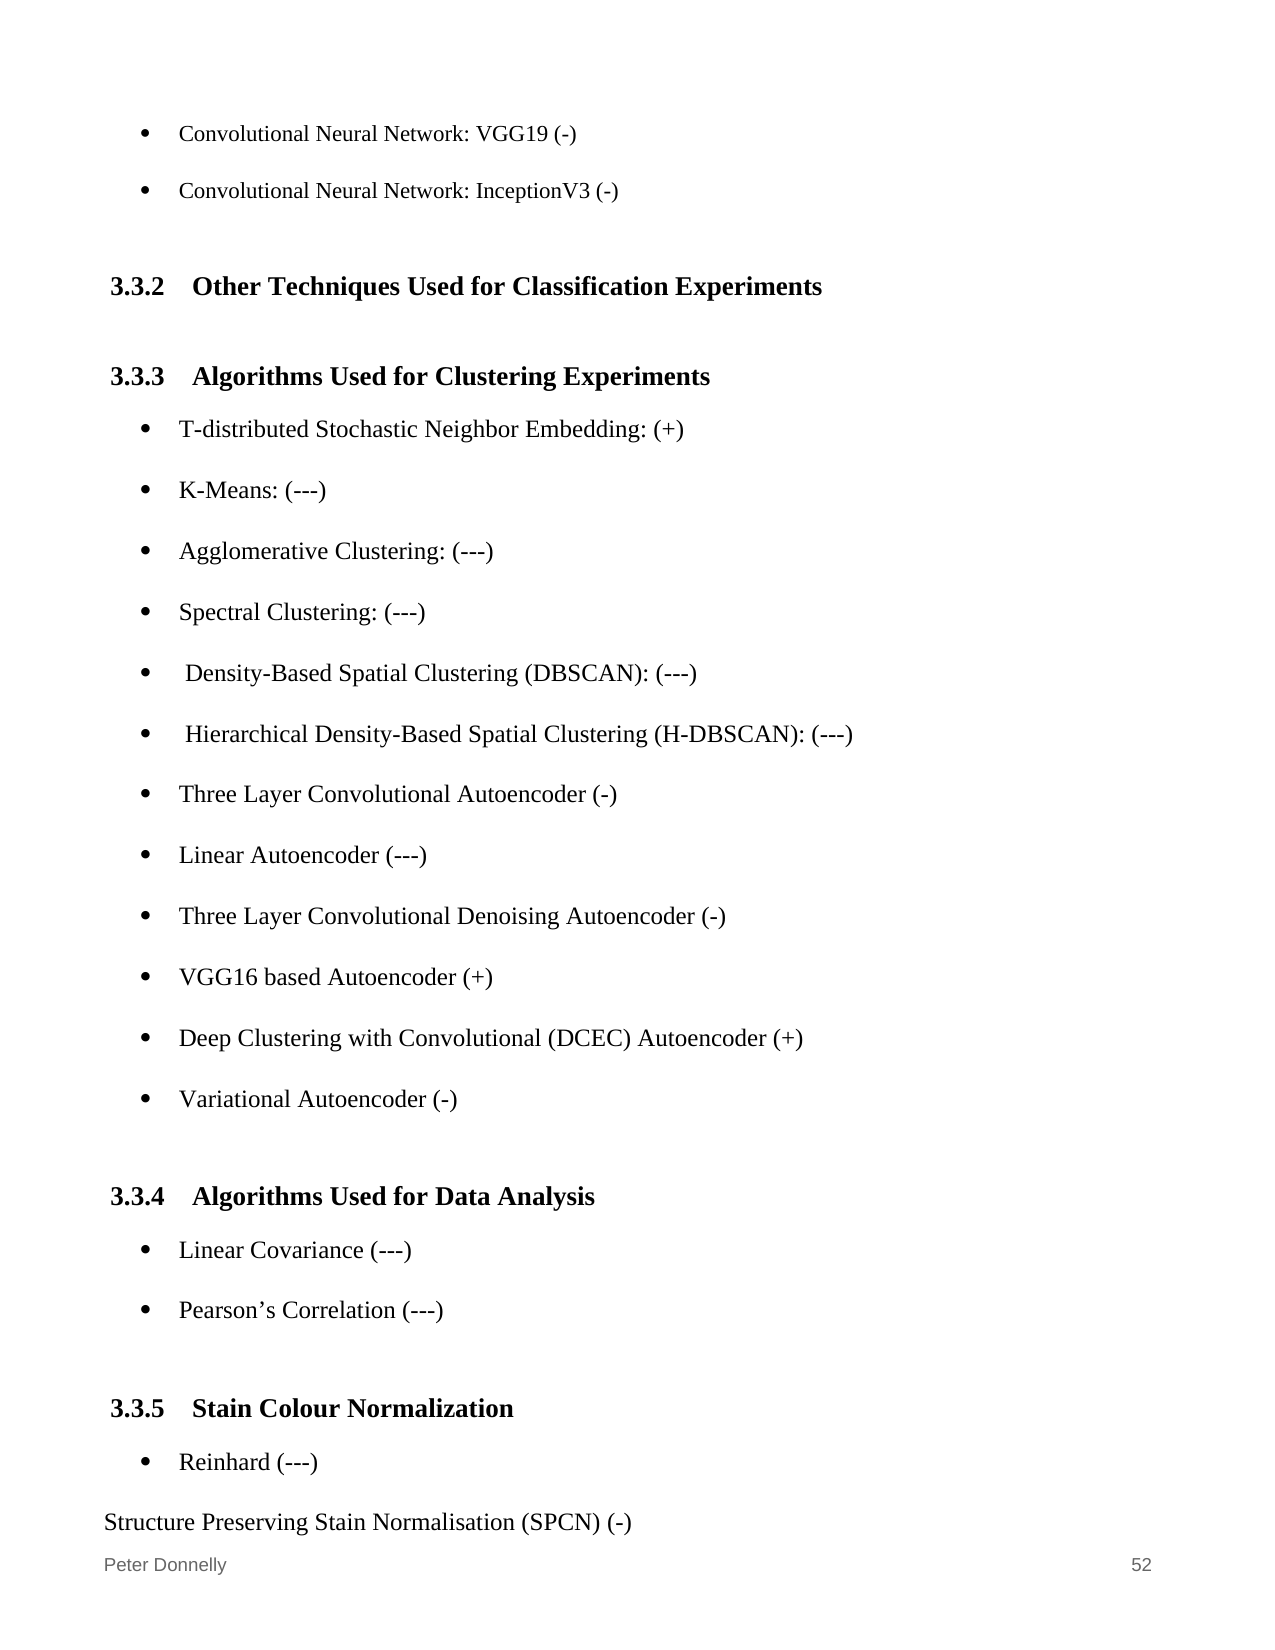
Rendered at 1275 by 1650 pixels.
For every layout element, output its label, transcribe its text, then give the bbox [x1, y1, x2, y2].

subtitle Other Techniques Used for Classification Experiments [103, 269, 1181, 301]
list Deep Clustering with Convolutional (DCEC) Autoencoder (+) [141, 1023, 1181, 1052]
list Three Layer Convolutional Denoising Autoencoder (-) [141, 901, 1181, 930]
list Linear Covariance (---) [141, 1235, 1181, 1263]
list VGG16 based Autoencoder (+) [141, 962, 1181, 991]
list Density-Based Spatial Clustering (DBSCAN): (---) [141, 658, 1181, 687]
text Structure Preserving Stain Normalisation (SPCN) (-) [103, 1507, 1181, 1536]
list K-Means: (---) [141, 475, 1181, 504]
list Reinhard (---) [141, 1447, 1181, 1475]
subtitle Stain Colour Normalization [103, 1392, 1181, 1423]
list Spectral Clustering: (---) [141, 597, 1181, 626]
list T-distributed Stochastic Neighbor Embedding: (+) [141, 414, 1181, 443]
subtitle Algorithms Used for Clustering Experiments [103, 360, 1181, 391]
list Agglomerative Clustering: (---) [141, 536, 1181, 565]
list Convolutional Neural Network: InceptionV3 (-) [141, 177, 1181, 203]
list Hierarchical Density-Based Spatial Clustering (H-DBSCAN): (---) [141, 719, 1181, 747]
list Three Layer Convolutional Autoencoder (-) [141, 779, 1181, 808]
subtitle Algorithms Used for Data Analysis [103, 1180, 1181, 1211]
list Variational Autoencoder (-) [141, 1084, 1181, 1112]
list Convolutional Neural Network: VGG19 (-) [141, 120, 1181, 146]
list Pearson’s Correlation (---) [141, 1296, 1181, 1324]
list Linear Autoencoder (---) [141, 840, 1181, 869]
